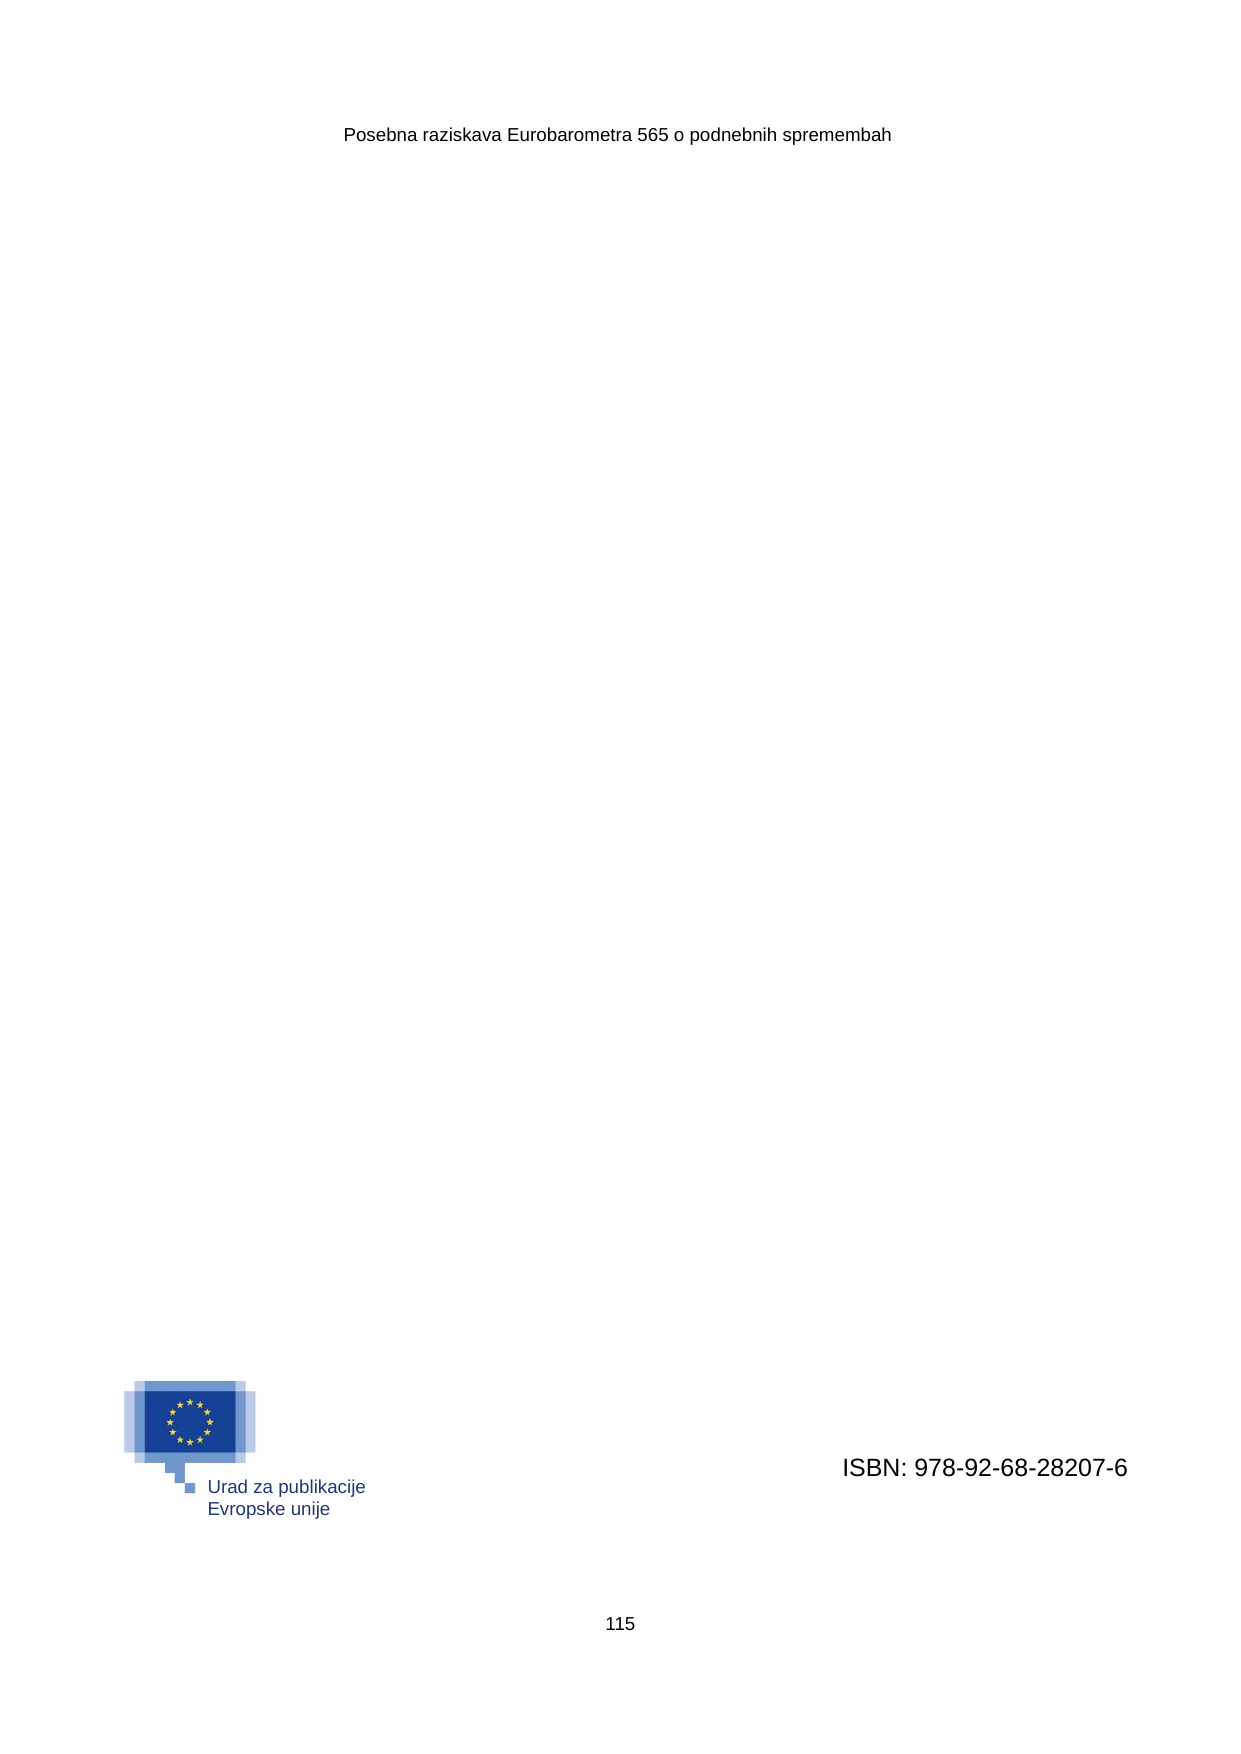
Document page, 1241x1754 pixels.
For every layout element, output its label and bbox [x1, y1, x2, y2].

picture [124, 1381, 388, 1518]
